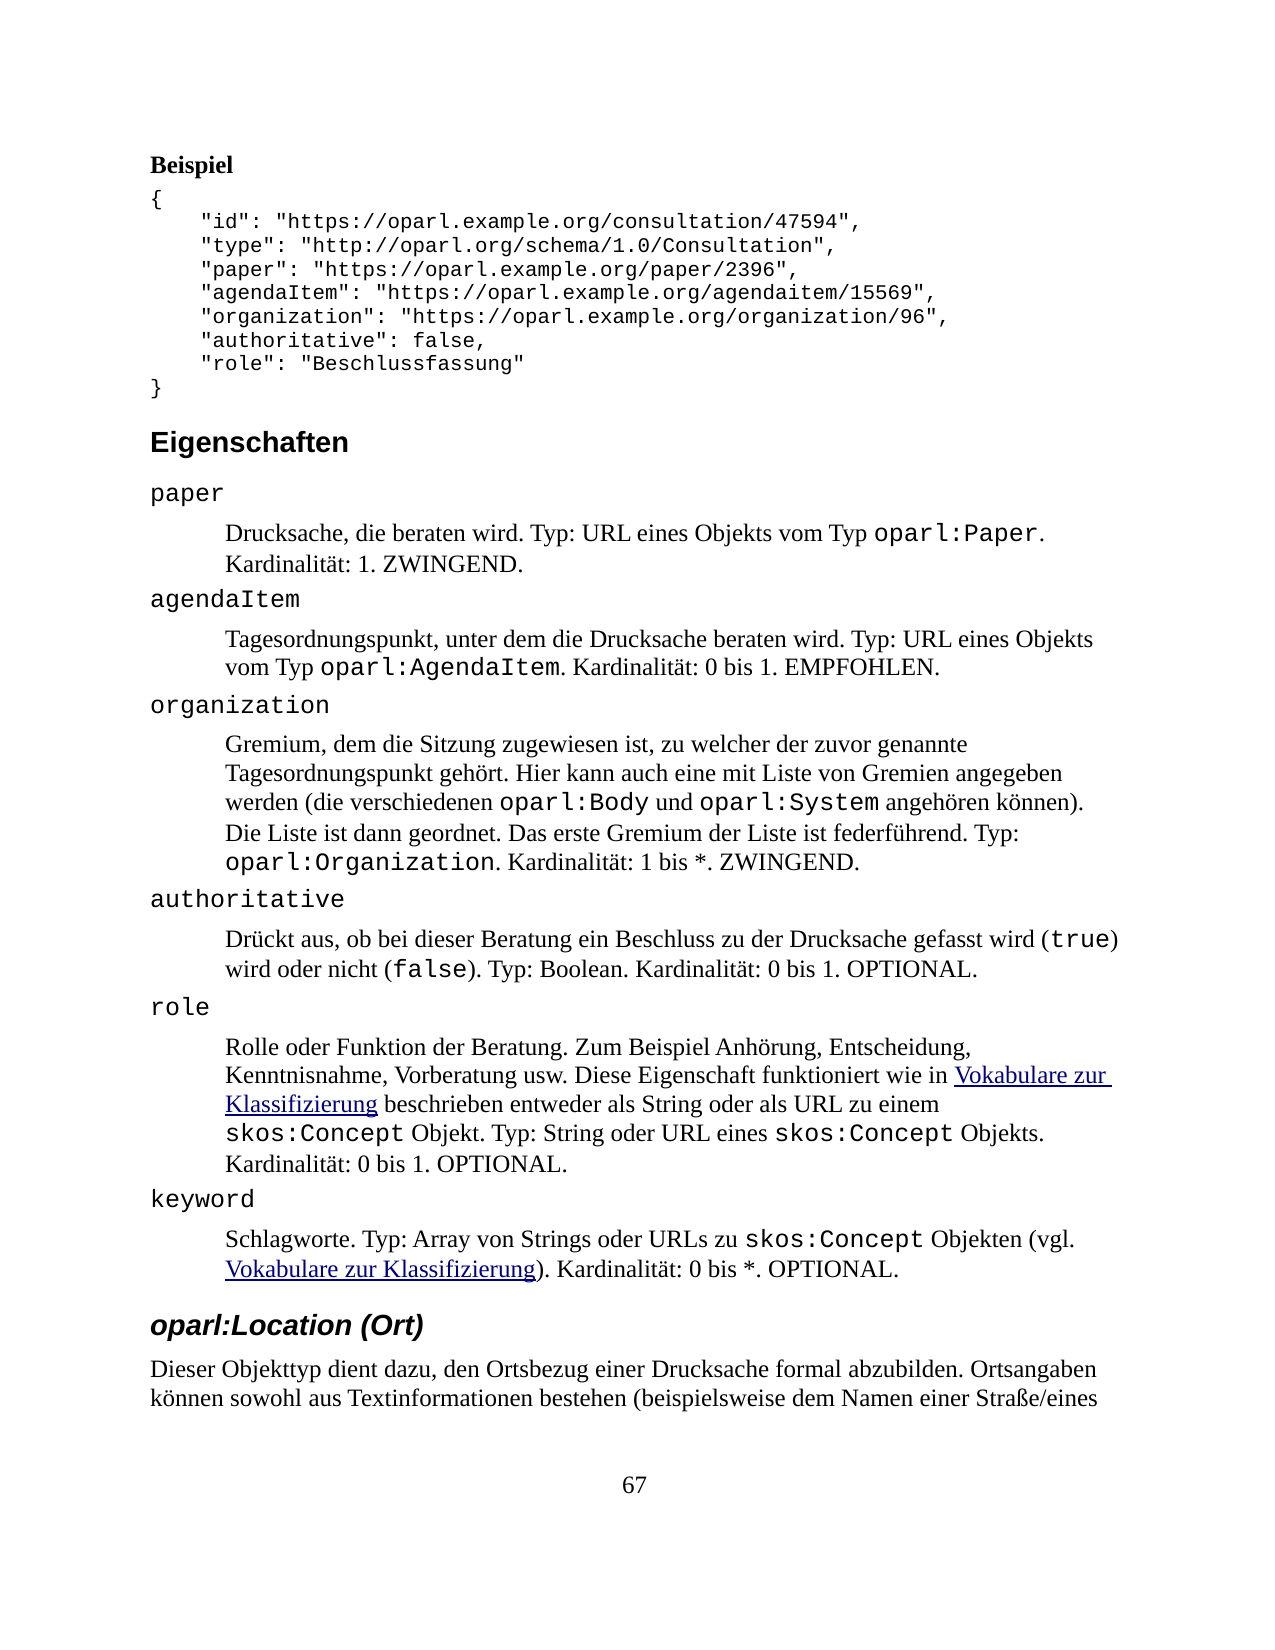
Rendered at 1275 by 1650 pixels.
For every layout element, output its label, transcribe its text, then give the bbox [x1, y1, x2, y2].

text Gremium, dem die Sitzung zugewiesen ist, zu welcher der zuvor genannte Tagesordnungspunkt gehört. Hier kann auch eine mit Liste von Gremien angegeben werden (die verschiedenen oparl:Body und oparl:System angehören können). Die Liste ist dann geordnet. Das erste Gremium der Liste ist federführend. Typ: oparl:Organization. Kardinalität: 1 bis *. ZWINGEND. [225, 729, 1125, 877]
text Drucksache, die beraten wird. Typ: URL eines Objekts vom Typ oparl:Paper. Kardinalität: 1. ZWINGEND. [225, 518, 1125, 577]
text organization [150, 692, 1125, 721]
text "type": "http://oparl.org/schema/1.0/Consultation", [150, 235, 1125, 259]
text "paper": "https://oparl.example.org/paper/2396", [150, 259, 1125, 282]
text agendaItem [150, 586, 1125, 615]
text authoritative [150, 886, 1125, 915]
text Dieser Objekttyp dient dazu, den Ortsbezug einer Drucksache formal abzubilden. Ortsangaben können sowohl aus Textinformationen bestehen (beispielsweise dem Namen einer Straße/eines [150, 1354, 1125, 1412]
text "organization": "https://oparl.example.org/organization/96", [150, 306, 1125, 329]
text keyword [150, 1186, 1125, 1215]
text role [150, 994, 1125, 1023]
subtitle oparl:Location (Ort) [150, 1308, 1125, 1342]
text "id": "https://oparl.example.org/consultation/47594", [150, 211, 1125, 235]
text Beispiel [150, 150, 1125, 179]
text Rolle oder Funktion der Beratung. Zum Beispiel Anhörung, Entscheidung, Kenntnisnahme, Vorberatung usw. Diese Eigenschaft funktioniert wie in Vokabulare zur Klassifizierung beschrieben entweder als String oder als URL zu einem skos:Concept Objekt. Typ: String oder URL eines skos:Concept Objekts. Kardinalität: 0 bis 1. OPTIONAL. [225, 1032, 1125, 1177]
text "role": "Beschlussfassung" [150, 353, 1125, 377]
text { [150, 188, 1125, 211]
text Drückt aus, ob bei dieser Beratung ein Beschluss zu der Drucksache gefasst wird (true) wird oder nicht (false). Typ: Boolean. Kardinalität: 0 bis 1. OPTIONAL. [225, 924, 1125, 985]
text "authoritative": false, [150, 329, 1125, 353]
text paper [150, 481, 1125, 509]
text } [150, 377, 1125, 401]
text Schlagworte. Typ: Array von Strings oder URLs zu skos:Concept Objekten (vgl. Vokabulare zur Klassifizierung). Kardinalität: 0 bis *. OPTIONAL. [225, 1224, 1125, 1283]
text Tagesordnungspunkt, unter dem die Drucksache beraten wird. Typ: URL eines Objekts vom Typ oparl:AgendaItem. Kardinalität: 0 bis 1. EMPFOHLEN. [225, 624, 1125, 683]
subtitle Eigenschaften [150, 426, 1125, 459]
text "agendaItem": "https://oparl.example.org/agendaitem/15569", [150, 282, 1125, 306]
